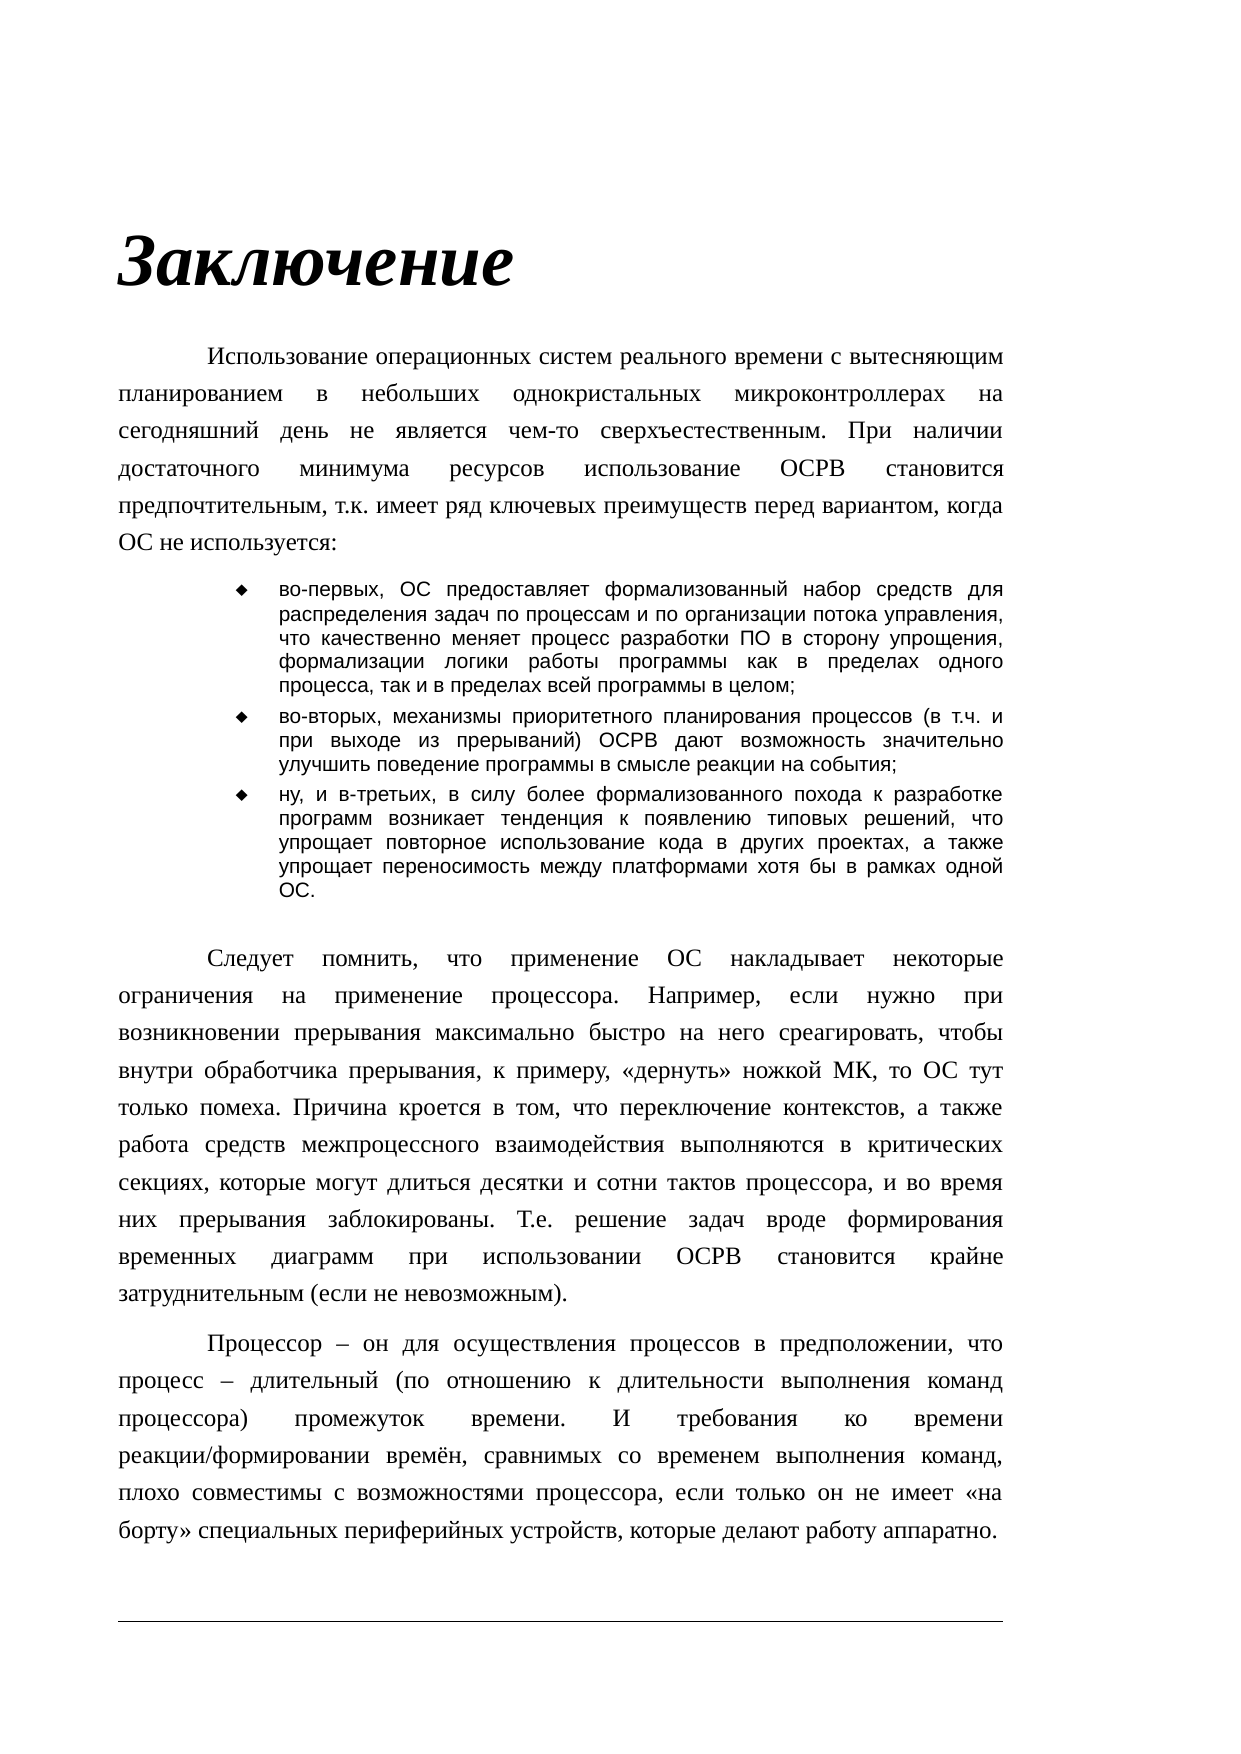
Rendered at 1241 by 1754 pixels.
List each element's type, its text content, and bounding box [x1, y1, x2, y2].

text Использование операционных систем реального времени с вытесняющим планированием в небольших однокристальных микроконтроллерах на сегодняшний день не является чем-то сверхъестественным. При наличии достаточного минимума ресурсов использование ОСРВ становится предпочтительным, т.к. имеет ряд ключевых преимуществ перед вариантом, когда ОС не используется: [118, 341, 1004, 556]
text Следует помнить, что применение ОС накладывает некоторые ограничения на применение процессора. Например, если нужно при возникновении прерывания максимально быстро на него среагировать, чтобы внутри обработчика прерывания, к примеру, «дернуть» ножкой МК, то ОС тут только помеха. Причина кроется в том, что переключение контекстов, а также работа средств межпроцессного взаимодействия выполняются в критических секциях, которые могут длиться десятки и сотни тактов процессора, и во время них прерывания заблокированы. Т.е. решение задач вроде формирования временных диаграмм при использовании ОСРВ становится крайне затруднительным (если не невозможным). [118, 943, 1004, 1307]
list во-вторых, механизмы приоритетного планирования процессов (в т.ч. и при выходе из прерываний) ОСРВ дают возможность значительно улучшить поведение программы в смысле реакции на события; [236, 703, 1004, 775]
text Заключение [118, 215, 1004, 303]
list ну, и в-третьих, в силу более формализованного похода к разработке программ возникает тенденция к появлению типовых решений, что упрощает повторное использование кода в других проектах, а также упрощает переносимость между платформами хотя бы в рамках одной ОС. [236, 782, 1004, 902]
text Процессор – он для осуществления процессов в предположении, что процесс – длительный (по отношению к длительности выполнения команд процессора) промежуток времени. И требования ко времени реакции/формировании времён, сравнимых со временем выполнения команд, плохо совместимы с возможностями процессора, если только он не имеет «на борту» специальных периферийных устройств, которые делают работу аппаратно. [118, 1328, 1004, 1543]
list во-первых, ОС предоставляет формализованный набор средств для распределения задач по процессам и по организации потока управления, что качественно меняет процесс разработки ПО в сторону упрощения, формализации логики работы программы как в пределах одного процесса, так и в пределах всей программы в целом; [236, 577, 1004, 697]
